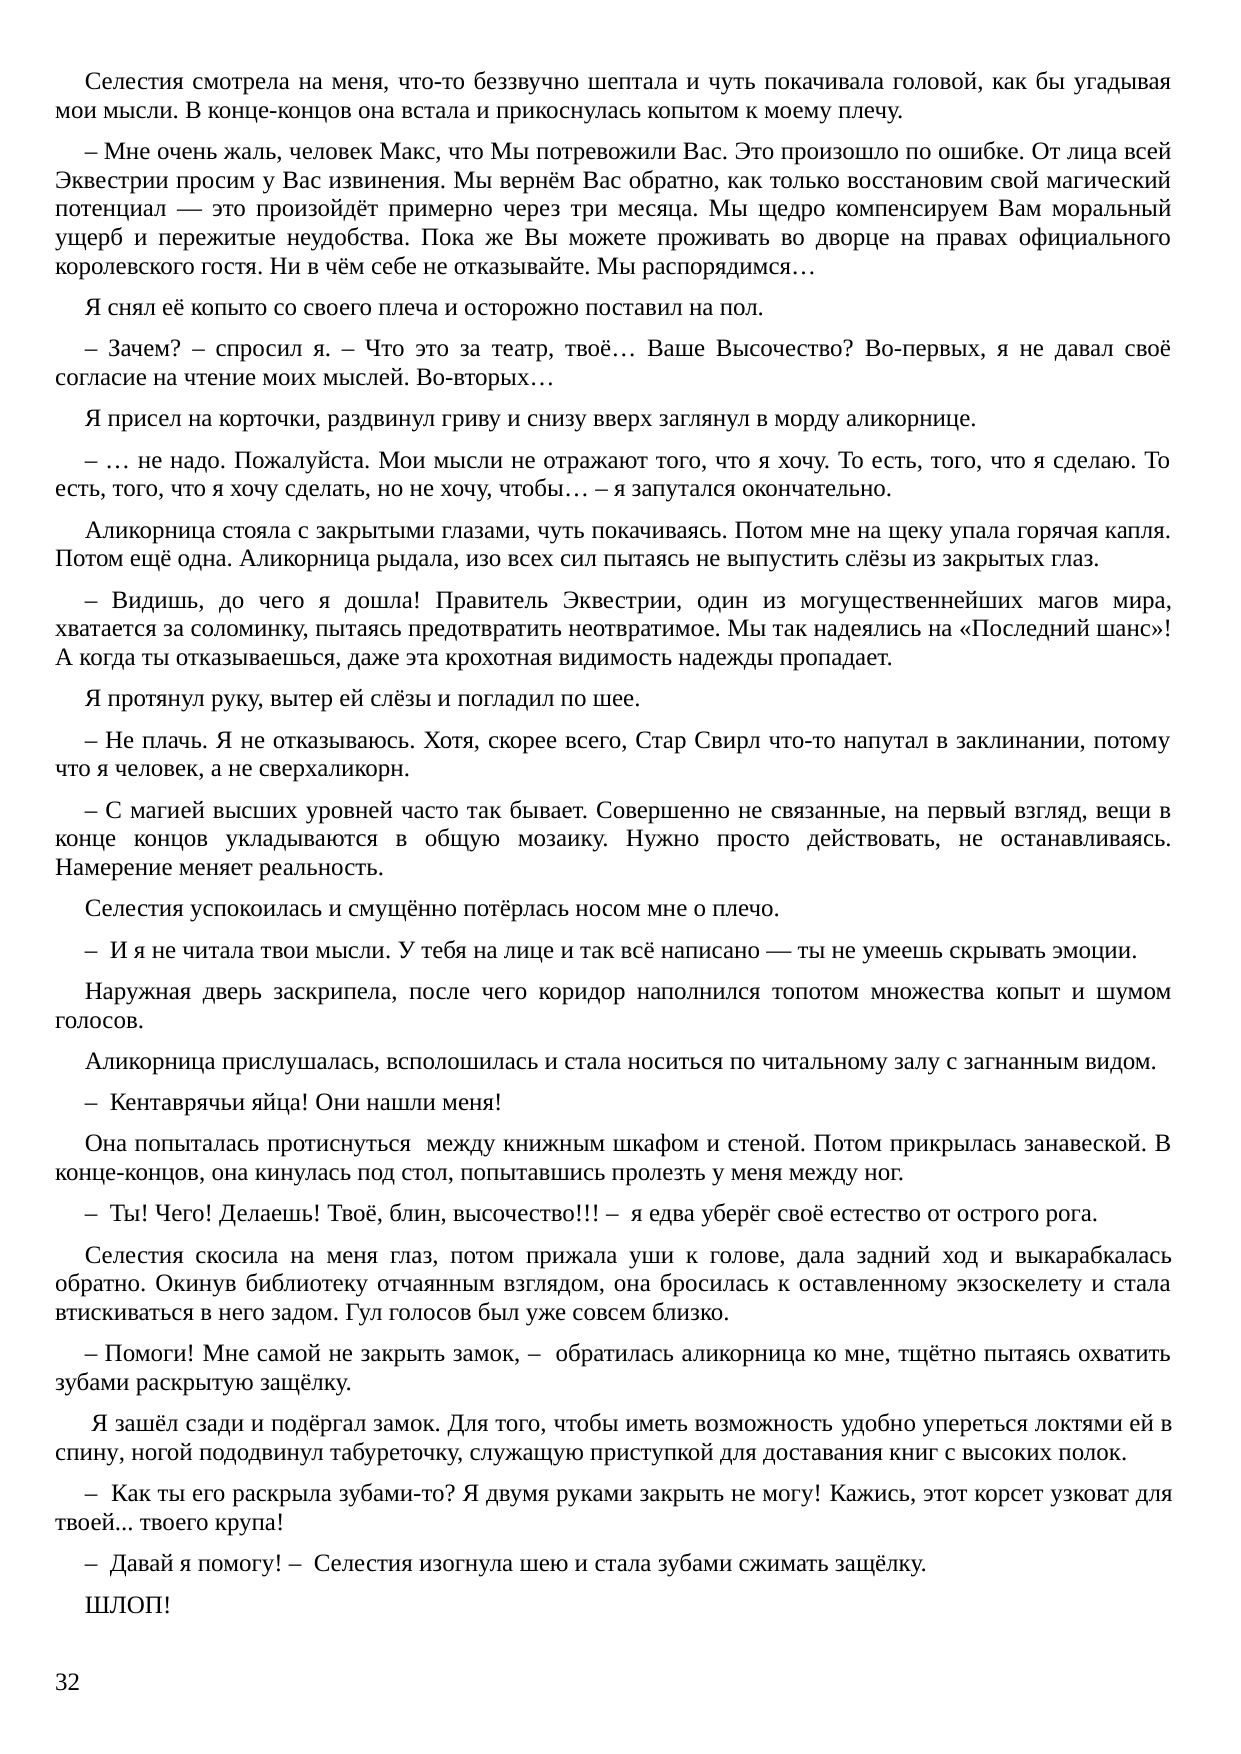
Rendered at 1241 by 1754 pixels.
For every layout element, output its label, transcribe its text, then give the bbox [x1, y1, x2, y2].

text Селестия скосила на меня глаз, потом прижала уши к голове, дала задний ход и выкарабкалась обратно. Окинув библиотеку отчаянным взглядом, она бросилась к оставленному экзоскелету и стала втискиваться в него задом. Гул голосов был уже совсем близко. [55, 1240, 1173, 1326]
text Наружная дверь заскрипела, после чего коридор наполнился топотом множества копыт и шумом голосов. [55, 976, 1173, 1033]
text – Видишь, до чего я дошла! Правитель Эквестрии, один из могущественнейших магов мира, хватается за соломинку, пытаясь предотвратить неотвратимое. Мы так надеялись на «Последний шанс»! А когда ты отказываешься, даже эта крохотная видимость надежды пропадает. [55, 585, 1173, 671]
text Селестия успокоилась и смущённо потёрлась носом мне о плечо. [55, 893, 1173, 922]
text – Кентаврячьи яйца! Они нашли меня! [55, 1087, 1173, 1116]
text – Не плачь. Я не отказываюсь. Хотя, скорее всего, Стар Свирл что-то напутал в заклинании, потому что я человек, а не сверхаликорн. [55, 725, 1173, 782]
text Я протянул руку, вытер ей слёзы и погладил по шее. [55, 683, 1173, 712]
text – Помоги! Мне самой не закрыть замок, – обратилась аликорница ко мне, тщётно пытаясь охватить зубами раскрытую защёлку. [55, 1338, 1173, 1396]
text – … не надо. Пожалуйста. Мои мысли не отражают того, что я хочу. То есть, того, что я сделаю. То есть, того, что я хочу сделать, но не хочу, чтобы… – я запутался окончательно. [55, 445, 1173, 502]
text – Зачем? – спросил я. – Что это за театр, твоё… Ваше Высочество? Во-первых, я не давал своё согласие на чтение моих мыслей. Во-вторых… [55, 333, 1173, 391]
text Аликорница прислушалась, всполошилась и стала носиться по читальному залу с загнанным видом. [55, 1046, 1173, 1075]
text – Ты! Чего! Делаешь! Твоё, блин, высочество!!! – я едва уберёг своё естество от острого рога. [55, 1198, 1173, 1227]
text Я присел на корточки, раздвинул гриву и снизу вверх заглянул в морду аликорнице. [55, 403, 1173, 432]
text Я зашёл сзади и подёргал замок. Для того, чтобы иметь возможность удобно упереться локтями ей в спину, ногой пододвинул табуреточку, служащую приступкой для доставания книг с высоких полок. [55, 1408, 1173, 1466]
text – С магией высших уровней часто так бывает. Совершенно не связанные, на первый взгляд, вещи в конце концов укладываются в общую мозаику. Нужно просто действовать, не останавливаясь. Намерение меняет реальность. [55, 795, 1173, 881]
text – Давай я помогу! – Селестия изогнула шею и стала зубами сжимать защёлку. [55, 1548, 1173, 1577]
text – Мне очень жаль, человек Макс, что Мы потревожили Вас. Это произошло по ошибке. От лица всей Эквестрии просим у Вас извинения. Мы вернём Вас обратно, как только восстановим свой магический потенциал — это произойдёт примерно через три месяца. Мы щедро компенсируем Вам моральный ущерб и пережитые неудобства. Пока же Вы можете проживать во дворце на правах официального королевского гостя. Ни в чём себе не отказывайте. Мы распорядимся… [55, 136, 1173, 280]
text Аликорница стояла с закрытыми глазами, чуть покачиваясь. Потом мне на щеку упала горячая капля. Потом ещё одна. Аликорница рыдала, изо всех сил пытаясь не выпустить слёзы из закрытых глаз. [55, 515, 1173, 572]
text – И я не читала твои мысли. У тебя на лице и так всё написано — ты не умеешь скрывать эмоции. [55, 935, 1173, 963]
text ШЛОП! [55, 1590, 1173, 1618]
text Селестия смотрела на меня, что-то беззвучно шептала и чуть покачивала головой, как бы угадывая мои мысли. В конце-концов она встала и прикоснулась копытом к моему плечу. [55, 66, 1173, 123]
text Она попыталась протиснуться между книжным шкафом и стеной. Потом прикрылась занавеской. В конце-концов, она кинулась под стол, попытавшись пролезть у меня между ног. [55, 1128, 1173, 1186]
text Я снял её копыто со своего плеча и осторожно поставил на пол. [55, 292, 1173, 321]
text – Как ты его раскрыла зубами-то? Я двумя руками закрыть не могу! Кажись, этот корсет узковат для твоей... твоего крупа! [55, 1478, 1173, 1536]
